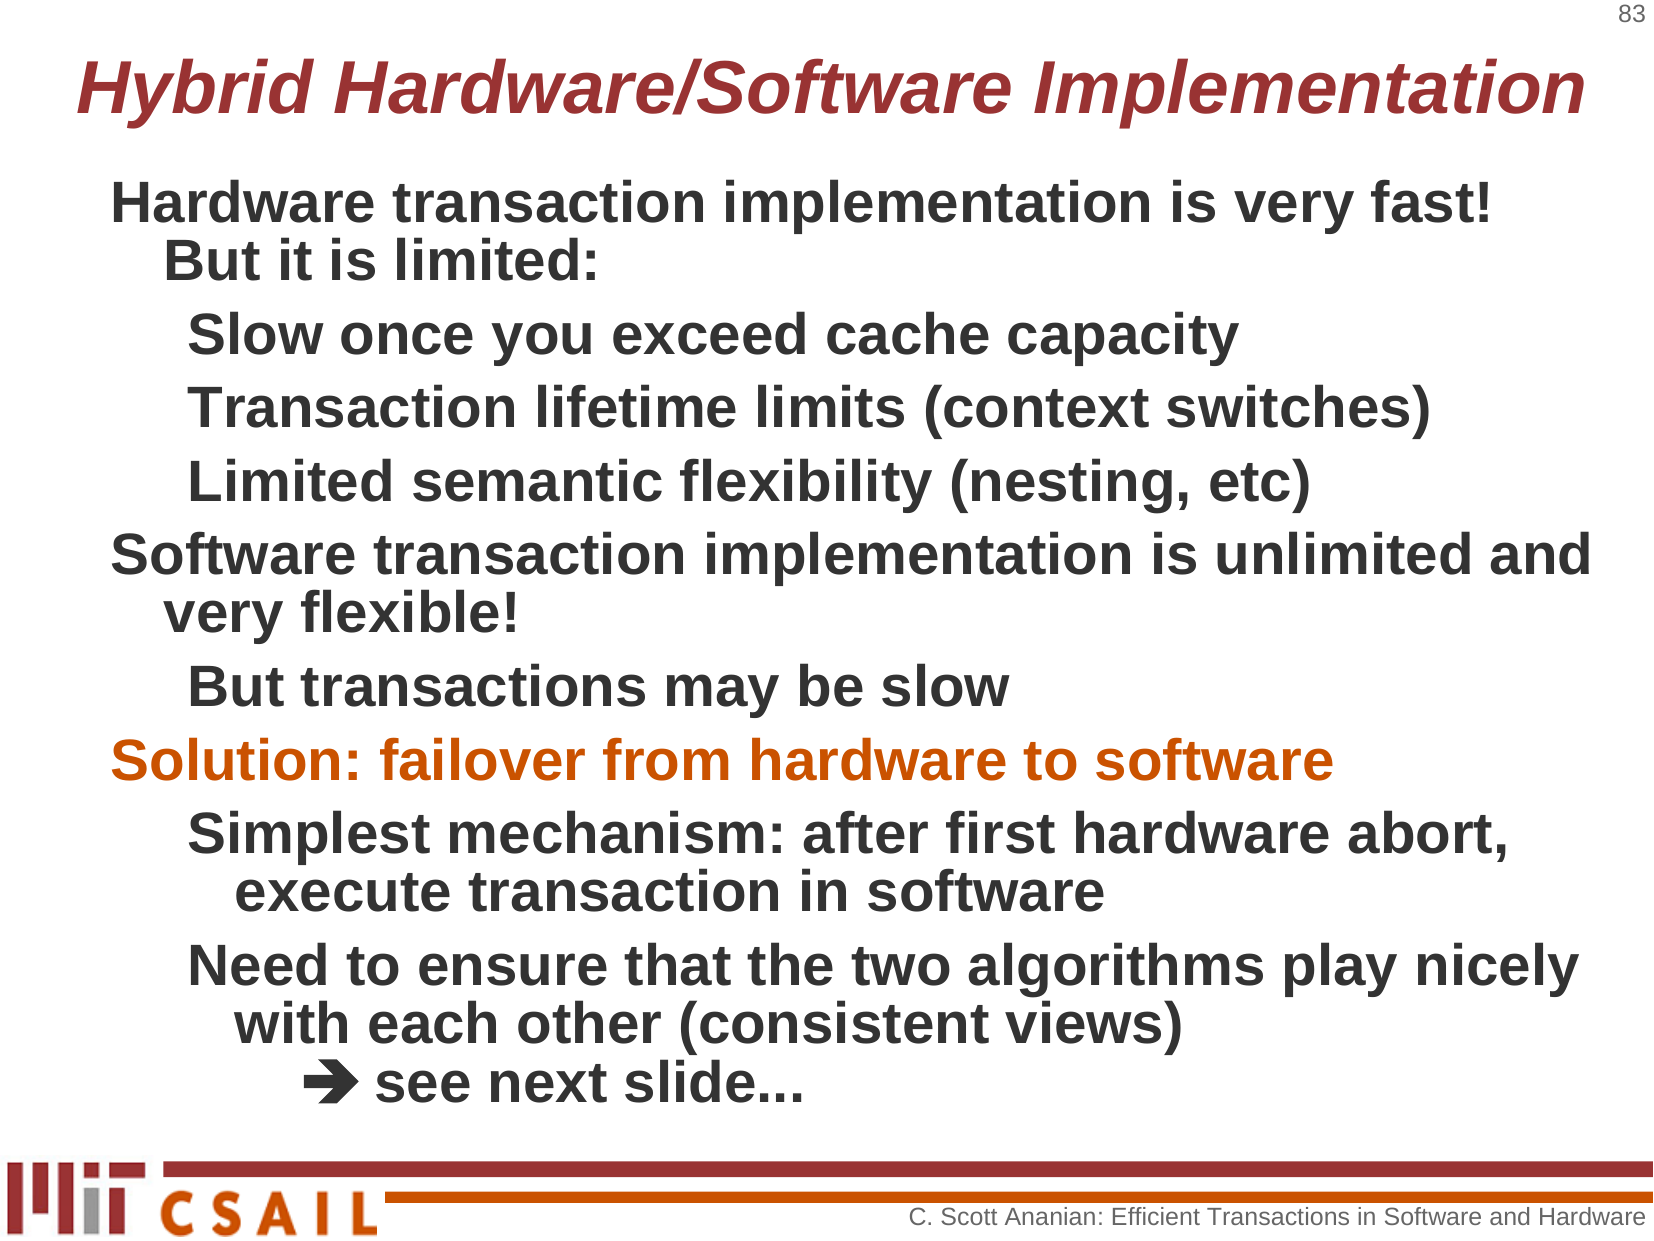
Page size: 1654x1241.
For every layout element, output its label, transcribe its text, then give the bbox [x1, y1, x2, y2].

title Hybrid Hardware/Software Implementation [76, 0, 1608, 176]
picture [0, 1155, 377, 1237]
list Hardware transaction implementation is very fast! But it is limited: Slow once you exceed cache capacity Transaction lifetime limits (context switches) Limited semantic flexibility (nesting, etc) Software transaction implementation is unlimited and very flexible! But transactions may be slow Solution: failover from hardware to software Simplest mechanism: after first hardware abort, execute transaction in software Need to ensure that the two algorithms play nicely with each other (consistent views)  see next slide... [93, 175, 1621, 1127]
